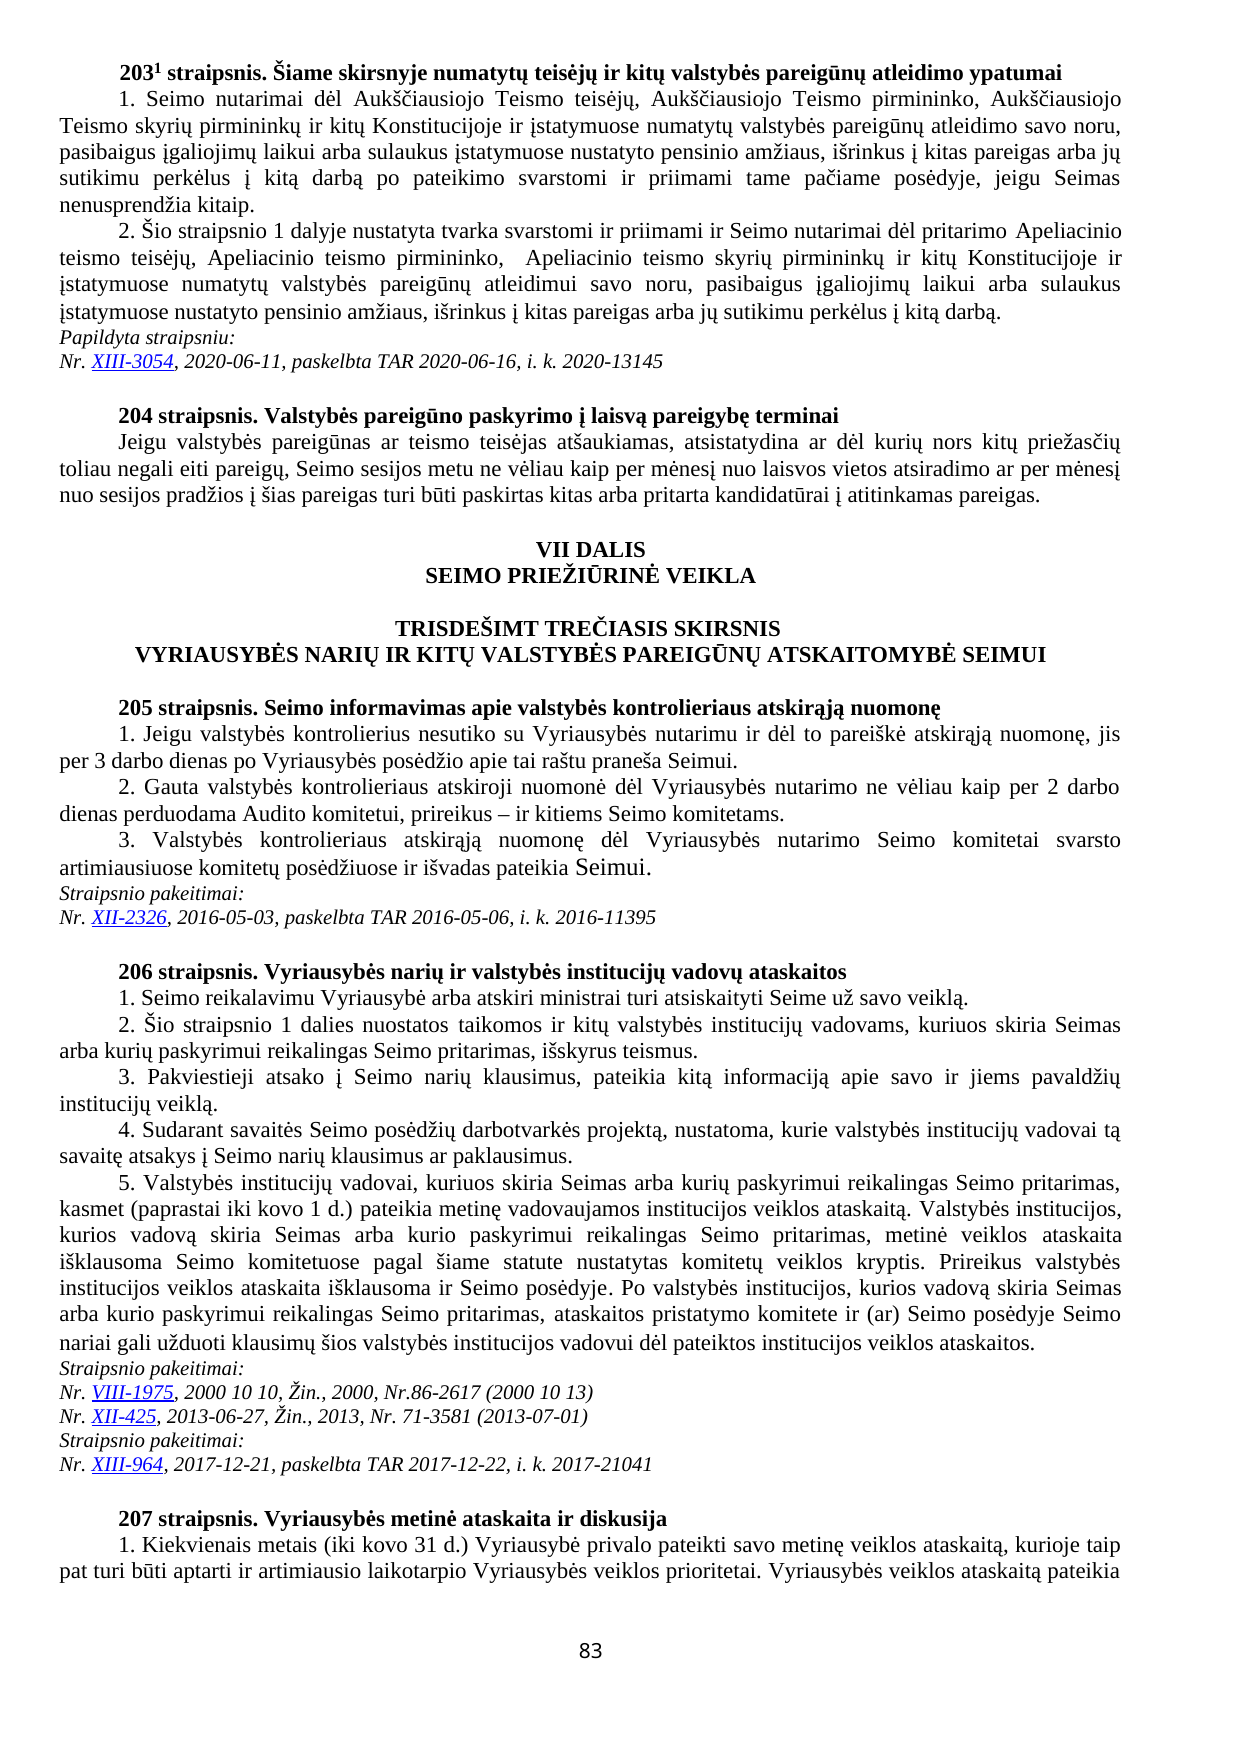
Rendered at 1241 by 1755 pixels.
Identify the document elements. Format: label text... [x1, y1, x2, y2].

text Nr. XII-2326, 2016-05-03, paskelbta TAR 2016-05-06, i. k. 2016-11395 [59, 905, 1122, 929]
text 1. Jeigu valstybės kontrolierius nesutiko su Vyriausybės nutarimu ir dėl to pareiškė atskirąją nuomonę, jis per 3 darbo dienas po Vyriausybės posėdžio apie tai raštu praneša Seimui. [59, 721, 1122, 773]
text 205 straipsnis. Seimo informavimas apie valstybės kontrolieriaus atskirąją nuomonę [118, 694, 1122, 721]
text 204 straipsnis. Valstybės pareigūno paskyrimo į laisvą pareigybę terminai [59, 402, 1122, 428]
text 4. Sudarant savaitės Seimo posėdžių darbotvarkės projektą, nustatoma, kurie valstybės institucijų vadovai tą savaitę atsakys į Seimo narių klausimus ar paklausimus. [59, 1116, 1122, 1169]
text 3. Pakviestieji atsako į Seimo narių klausimus, pateikia kitą informaciją apie savo ir jiems pavaldžių institucijų veiklą. [59, 1063, 1122, 1116]
text 2. Šio straipsnio 1 dalyje nustatyta tvarka svarstomi ir priimami ir Seimo nutarimai dėl pritarimo Apeliacinio teismo teisėjų, Apeliacinio teismo pirmininko, Apeliacinio teismo skyrių pirmininkų ir kitų Konstitucijoje ir įstatymuose numatytų valstybės pareigūnų atleidimui savo noru, pasibaigus įgaliojimų laikui arba sulaukus įstatymuose nustatyto pensinio amžiaus, išrinkus į kitas pareigas arba jų sutikimu perkėlus į kitą darbą. [59, 217, 1122, 325]
text Nr. XII-425, 2013-06-27, Žin., 2013, Nr. 71-3581 (2013-07-01) [59, 1404, 1122, 1428]
text TRISDEŠIMT TREČIASIS SKIRSNIS [59, 615, 1122, 641]
text 1. Seimo nutarimai dėl Aukščiausiojo Teismo teisėjų, Aukščiausiojo Teismo pirmininko, Aukščiausiojo Teismo skyrių pirmininkų ir kitų Konstitucijoje ir įstatymuose numatytų valstybės pareigūnų atleidimo savo noru, pasibaigus įgaliojimų laikui arba sulaukus įstatymuose nustatyto pensinio amžiaus, išrinkus į kitas pareigas arba jų sutikimu perkėlus į kitą darbą po pateikimo svarstomi ir priimami tame pačiame posėdyje, jeigu Seimas nenusprendžia kitaip. [59, 85, 1122, 217]
text 206 straipsnis. Vyriausybės narių ir valstybės institucijų vadovų ataskaitos [59, 958, 1122, 984]
text 3. Valstybės kontrolieriaus atskirąją nuomonę dėl Vyriausybės nutarimo Seimo komitetai svarsto artimiausiuose komitetų posėdžiuose ir išvadas pateikia Seimui. [59, 826, 1122, 881]
text Nr. VIII-1975, 2000 10 10, Žin., 2000, Nr.86-2617 (2000 10 13) [59, 1380, 1122, 1404]
text Straipsnio pakeitimai: [59, 881, 1122, 905]
text Nr. XIII-964, 2017-12-21, paskelbta TAR 2017-12-22, i. k. 2017-21041 [59, 1452, 1122, 1476]
text 2031 straipsnis. Šiame skirsnyje numatytų teisėjų ir kitų valstybės pareigūnų atleidimo ypatumai [119, 59, 1122, 85]
text Straipsnio pakeitimai: [59, 1428, 1122, 1452]
text VII DALIS [59, 536, 1122, 562]
text 5. Valstybės institucijų vadovai, kuriuos skiria Seimas arba kurių paskyrimui reikalingas Seimo pritarimas, kasmet (paprastai iki kovo 1 d.) pateikia metinę vadovaujamos institucijos veiklos ataskaitą. Valstybės institucijos, kurios vadovą skiria Seimas arba kurio paskyrimui reikalingas Seimo pritarimas, metinė veiklos ataskaita išklausoma Seimo komitetuose pagal šiame statute nustatytas komitetų veiklos kryptis. Prireikus valstybės institucijos veiklos ataskaita išklausoma ir Seimo posėdyje. Po valstybės institucijos, kurios vadovą skiria Seimas arba kurio paskyrimui reikalingas Seimo pritarimas, ataskaitos pristatymo komitete ir (ar) Seimo posėdyje Seimo nariai gali užduoti klausimų šios valstybės institucijos vadovui dėl pateiktos institucijos veiklos ataskaitos. [59, 1169, 1122, 1356]
text Papildyta straipsniu: [59, 325, 1122, 349]
text 1. Kiekvienais metais (iki kovo 31 d.) Vyriausybė privalo pateikti savo metinę veiklos ataskaitą, kurioje taip pat turi būti aptarti ir artimiausio laikotarpio Vyriausybės veiklos prioritetai. Vyriausybės veiklos ataskaitą pateikia [59, 1531, 1122, 1584]
text VYRIAUSYBĖS NARIŲ IR KITŲ VALSTYBĖS PAREIGŪNŲ ATSKAITOMYBĖ SEIMUI [59, 641, 1122, 668]
text 2. Gauta valstybės kontrolieriaus atskiroji nuomonė dėl Vyriausybės nutarimo ne vėliau kaip per 2 darbo dienas perduodama Audito komitetui, prireikus – ir kitiems Seimo komitetams. [59, 773, 1122, 826]
text SEIMO PRIEŽIŪRINĖ VEIKLA [59, 562, 1122, 589]
text 2. Šio straipsnio 1 dalies nuostatos taikomos ir kitų valstybės institucijų vadovams, kuriuos skiria Seimas arba kurių paskyrimui reikalingas Seimo pritarimas, išskyrus teismus. [59, 1011, 1122, 1063]
text Straipsnio pakeitimai: [59, 1356, 1122, 1380]
text 207 straipsnis. Vyriausybės metinė ataskaita ir diskusija [59, 1505, 1122, 1531]
text 1. Seimo reikalavimu Vyriausybė arba atskiri ministrai turi atsiskaityti Seime už savo veiklą. [59, 984, 1122, 1011]
text Jeigu valstybės pareigūnas ar teismo teisėjas atšaukiamas, atsistatydina ar dėl kurių nors kitų priežasčių toliau negali eiti pareigų, Seimo sesijos metu ne vėliau kaip per mėnesį nuo laisvos vietos atsiradimo ar per mėnesį nuo sesijos pradžios į šias pareigas turi būti paskirtas kitas arba pritarta kandidatūrai į atitinkamas pareigas. [59, 428, 1122, 507]
text Nr. XIII-3054, 2020-06-11, paskelbta TAR 2020-06-16, i. k. 2020-13145 [59, 349, 1122, 373]
